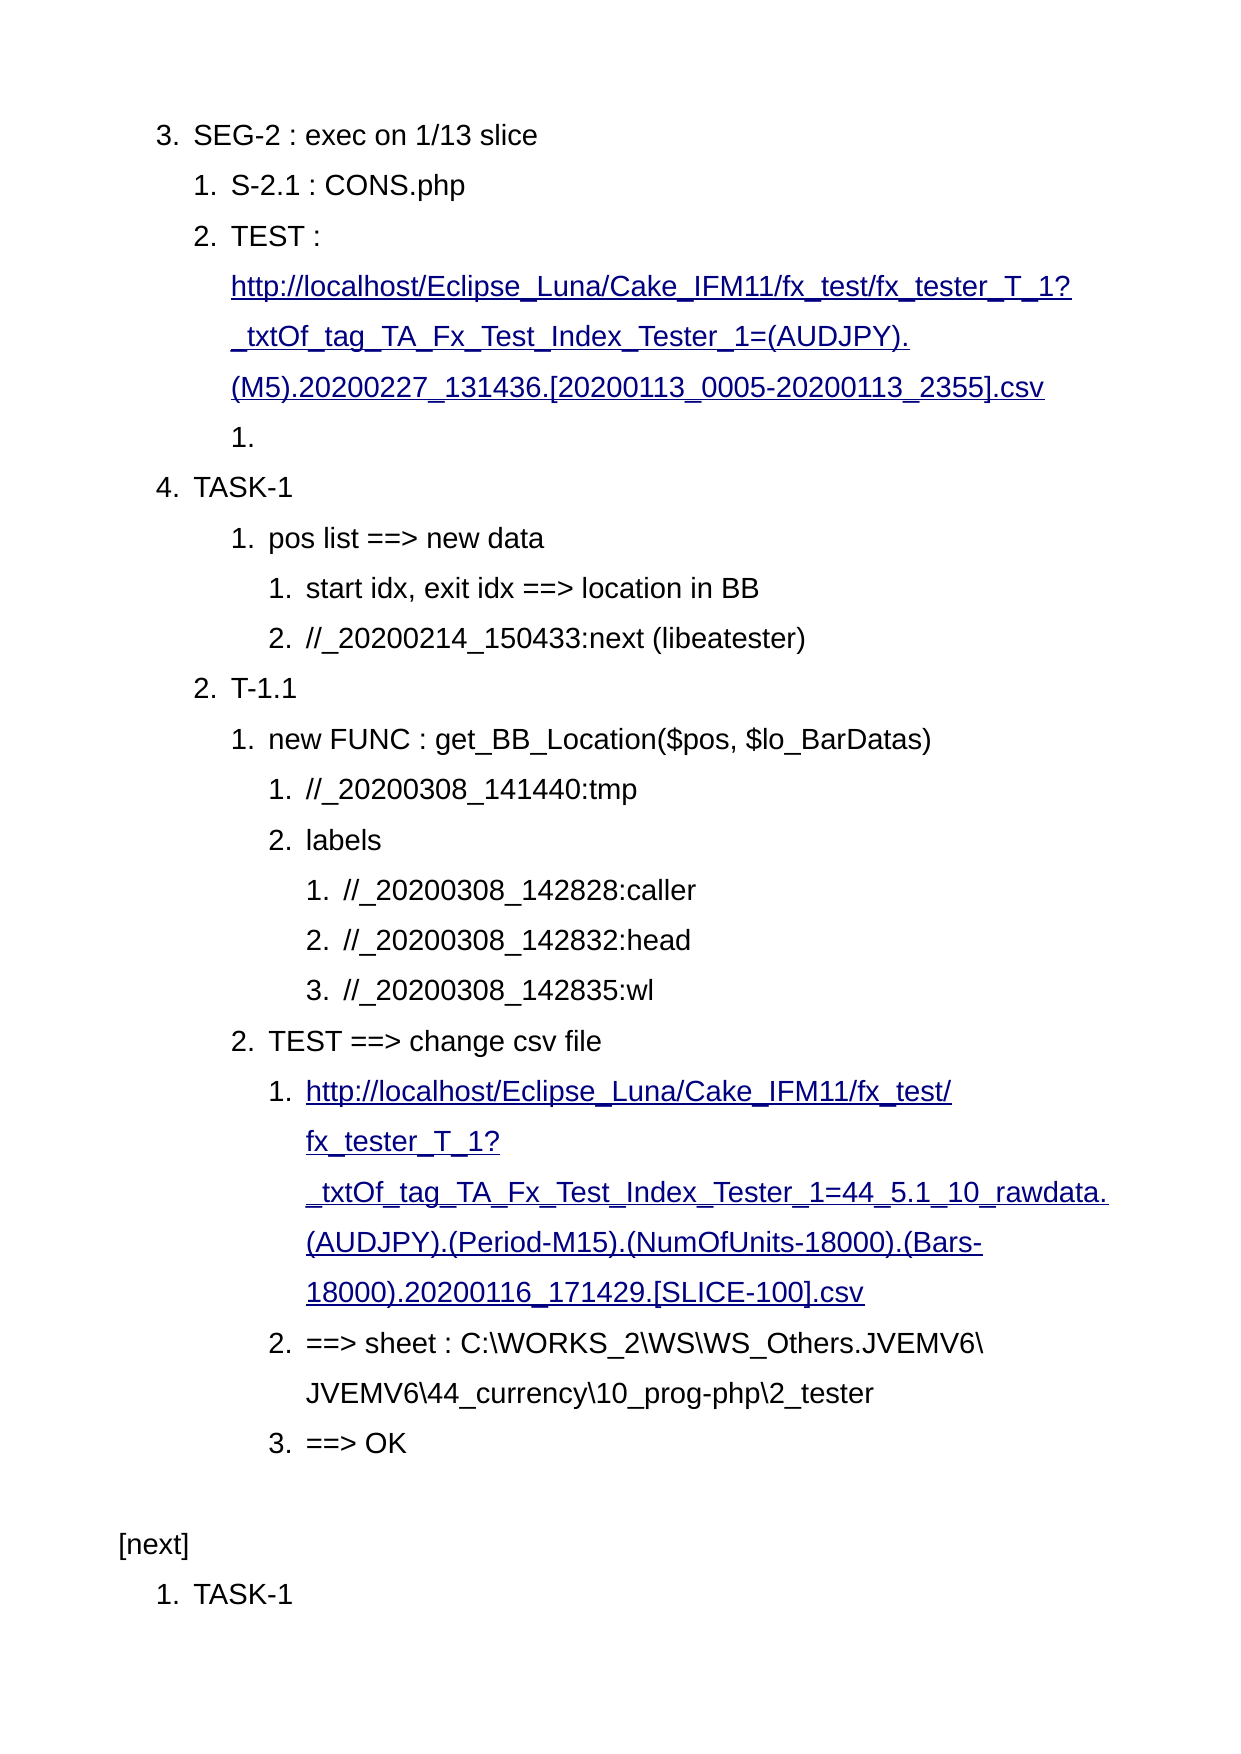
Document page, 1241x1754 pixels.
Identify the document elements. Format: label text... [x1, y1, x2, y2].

list http://localhost/Eclipse_Luna/Cake_IFM11/fx_test/fx_tester_T_1?_txtOf_tag_TA_Fx_Test_Index_Tester_1=44_5.1_10_rawdata.(AUDJPY).(Period-M15).(NumOfUnits-18000).(Bars-18000).20200116_171429.[SLICE-100].csv [268, 1074, 1122, 1309]
list TASK-1 [156, 470, 1122, 504]
list ==> sheet : C:\WORKS_2\WS\WS_Others.JVEMV6\JVEMV6\44_currency\10_prog-php\2_tester [268, 1326, 1122, 1409]
list ==> OK [268, 1426, 1122, 1460]
list S-2.1 : CONS.php [193, 168, 1122, 202]
list TEST ==> change csv file [231, 1024, 1122, 1057]
list labels [268, 822, 1122, 856]
list T-1.1 [193, 672, 1122, 705]
text [next] [118, 1527, 1122, 1560]
list //_20200308_142828:caller [306, 873, 1122, 906]
list start idx, exit idx ==> location in BB [268, 571, 1122, 604]
list //_20200214_150433:next (libeatester) [268, 621, 1122, 655]
list SEG-2 : exec on 1/13 slice [156, 118, 1122, 152]
list //_20200308_142832:head [306, 923, 1122, 957]
list //_20200308_142835:wl [306, 973, 1122, 1007]
list new FUNC : get_BB_Location($pos, $lo_BarDatas) [231, 722, 1122, 755]
list //_20200308_141440:tmp [268, 772, 1122, 806]
list TASK-1 [156, 1577, 1122, 1611]
list pos list ==> new data [231, 521, 1122, 554]
list TEST : http://localhost/Eclipse_Luna/Cake_IFM11/fx_test/fx_tester_T_1?_txtOf_tag_TA_Fx_Test_Index_Tester_1=(AUDJPY).(M5).20200227_131436.[20200113_0005-20200113_2355].csv [193, 219, 1122, 403]
